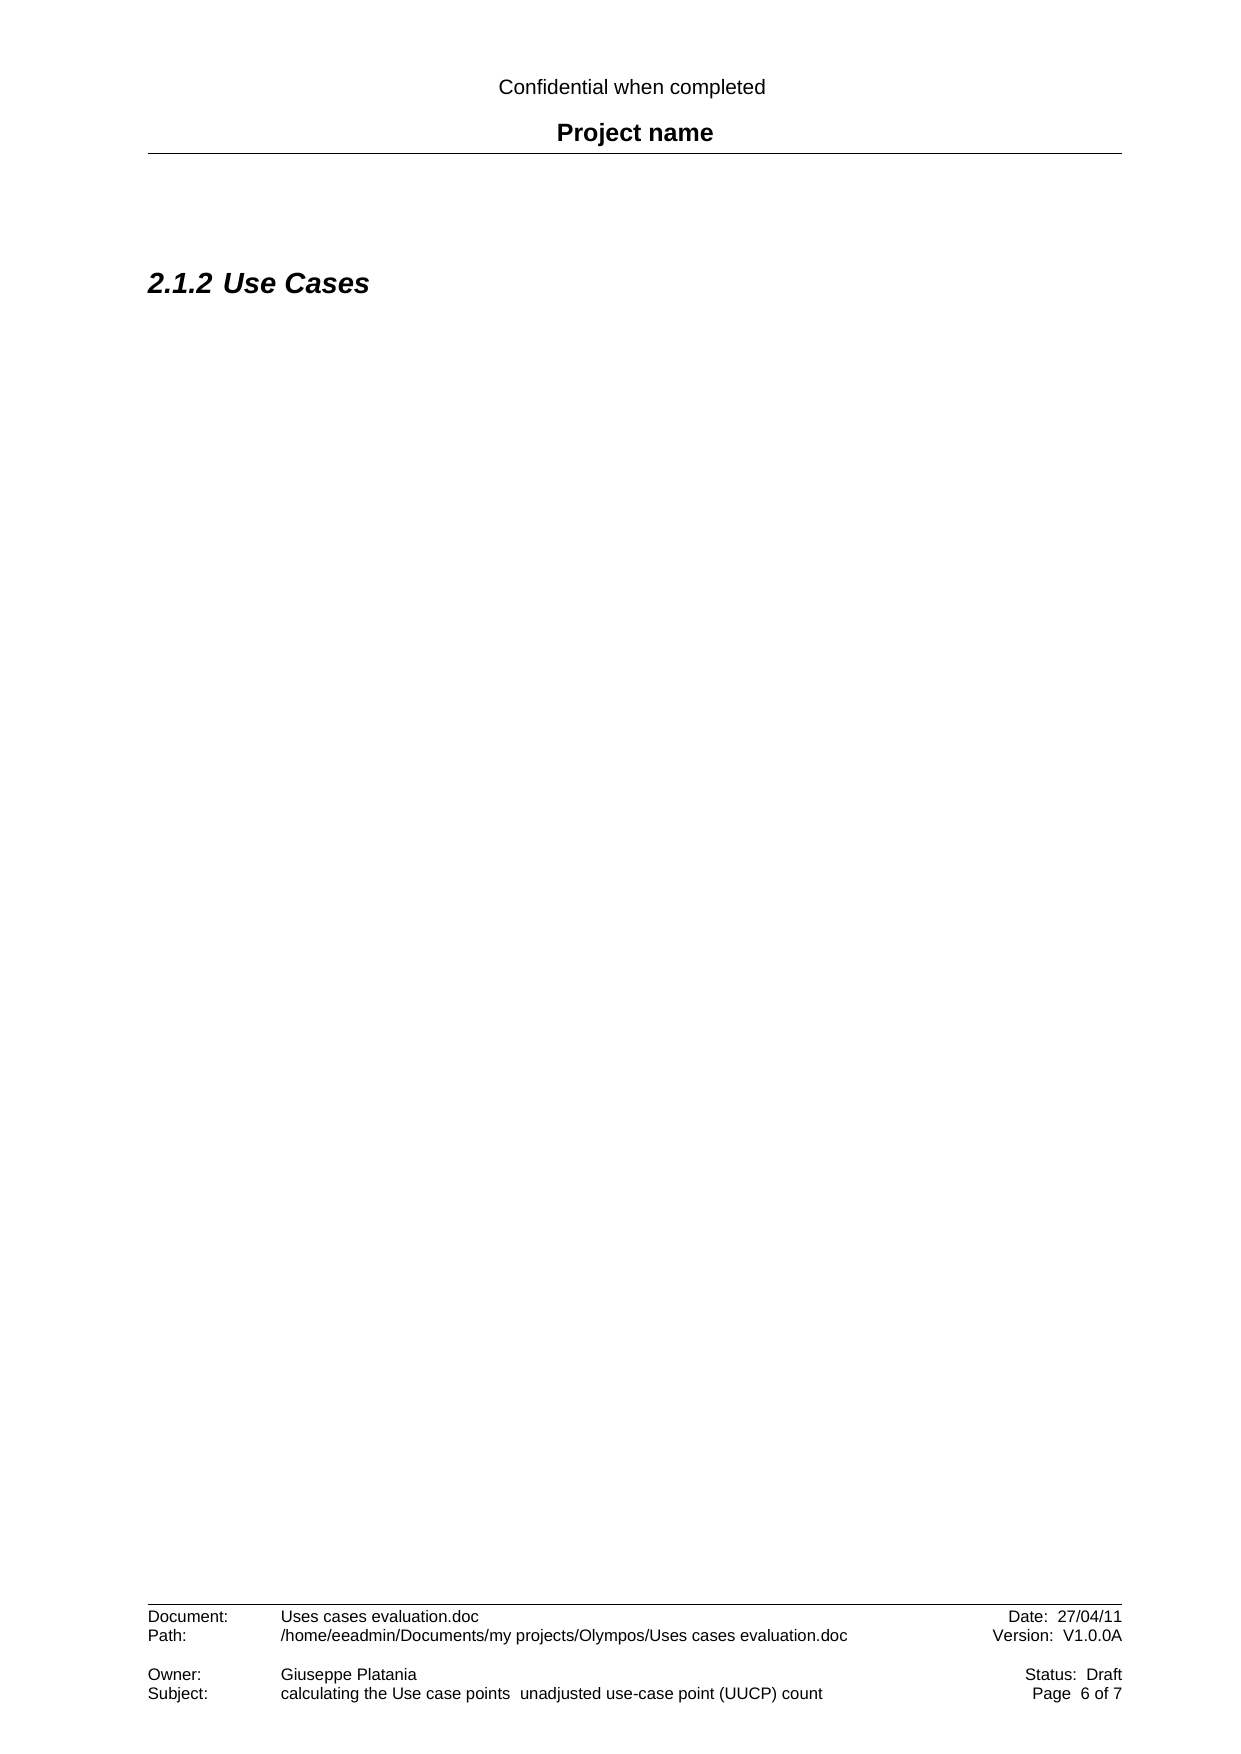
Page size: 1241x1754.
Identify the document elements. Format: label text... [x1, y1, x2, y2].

subtitle Use Cases [148, 266, 1122, 300]
